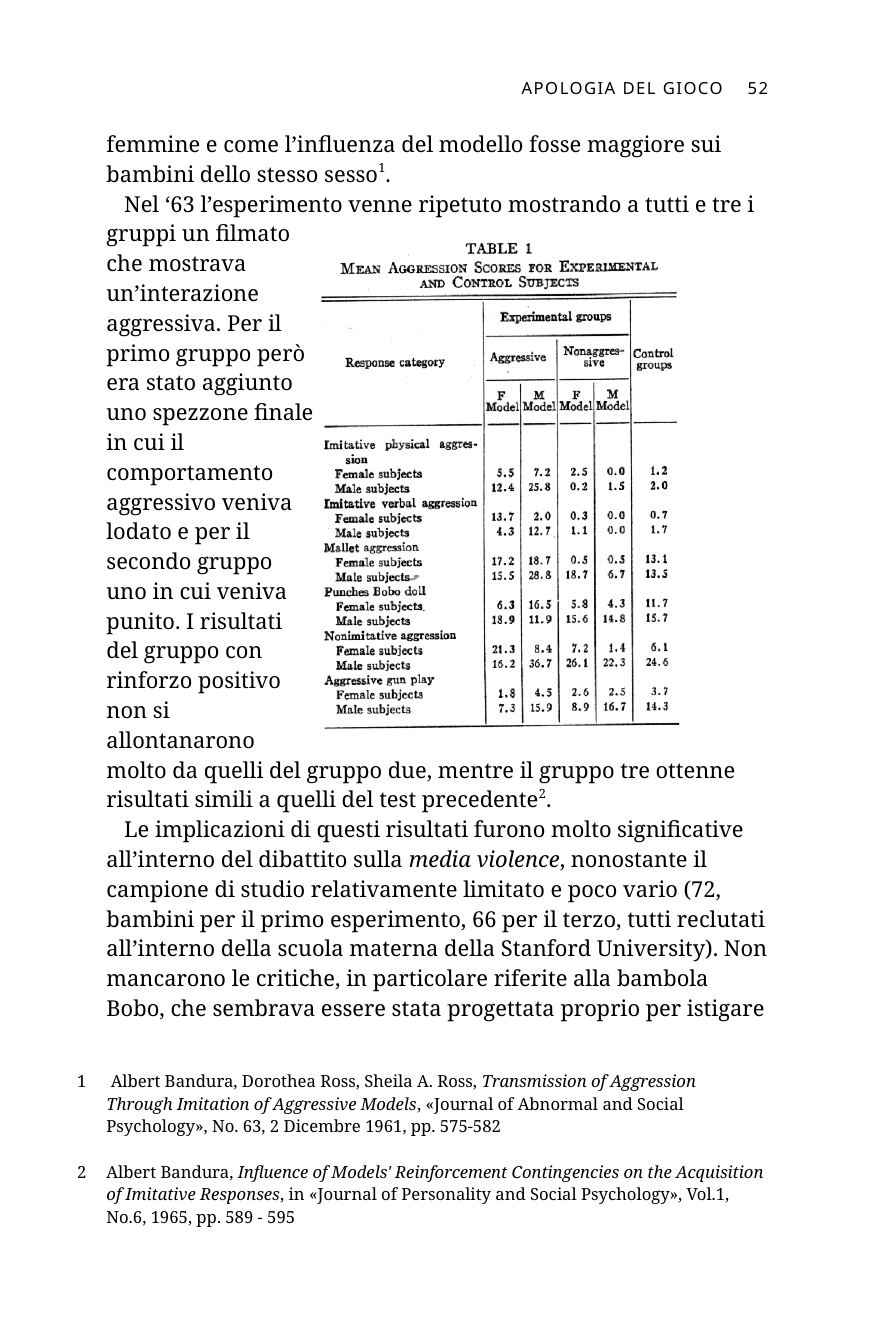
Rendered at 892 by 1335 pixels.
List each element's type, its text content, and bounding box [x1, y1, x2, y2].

text femmine e come l’influenza del modello fosse maggiore sui bambini dello stesso sesso. [106, 129, 768, 188]
text Albert Bandura, Dorothea Ross, Sheila A. Ross, Transmission of Aggression Through Imitation of Aggressive Models, «Journal of Abnormal and Social Psychology», No. 63, 2 Dicembre 1961, pp. 575-582 [77, 1069, 768, 1138]
text Nel ‘63 l’esperimento venne ripetuto mostrando a tutti e tre i gruppi un filmato che mostrava un’interazione aggressiva. Per il primo gruppo però era stato aggiunto uno spezzone finale in cui il comportamento aggressivo veniva lodato e per il secondo gruppo uno in cui veniva punito. I risultati del gruppo con rinforzo positivo non si allontanarono molto da quelli del gruppo due, mentre il gruppo tre ottenne risultati simili a quelli del test precedente. [106, 188, 768, 814]
picture [315, 223, 692, 744]
text Albert Bandura, Influence of Models' Reinforcement Contingencies on the Acquisition of Imitative Responses, in «Journal of Personality and Social Psychology», Vol.1, No.6, 1965, pp. 589 - 595 [77, 1160, 768, 1228]
text Le implicazioni di questi risultati furono molto significative all’interno del dibattito sulla media violence, nonostante il campione di studio relativamente limitato e poco vario (72, bambini per il primo esperimento, 66 per il terzo, tutti reclutati all’interno della scuola materna della Stanford University). Non mancarono le critiche, in particolare riferite alla bambola Bobo, che sembrava essere stata progettata proprio per istigare [106, 814, 768, 1023]
